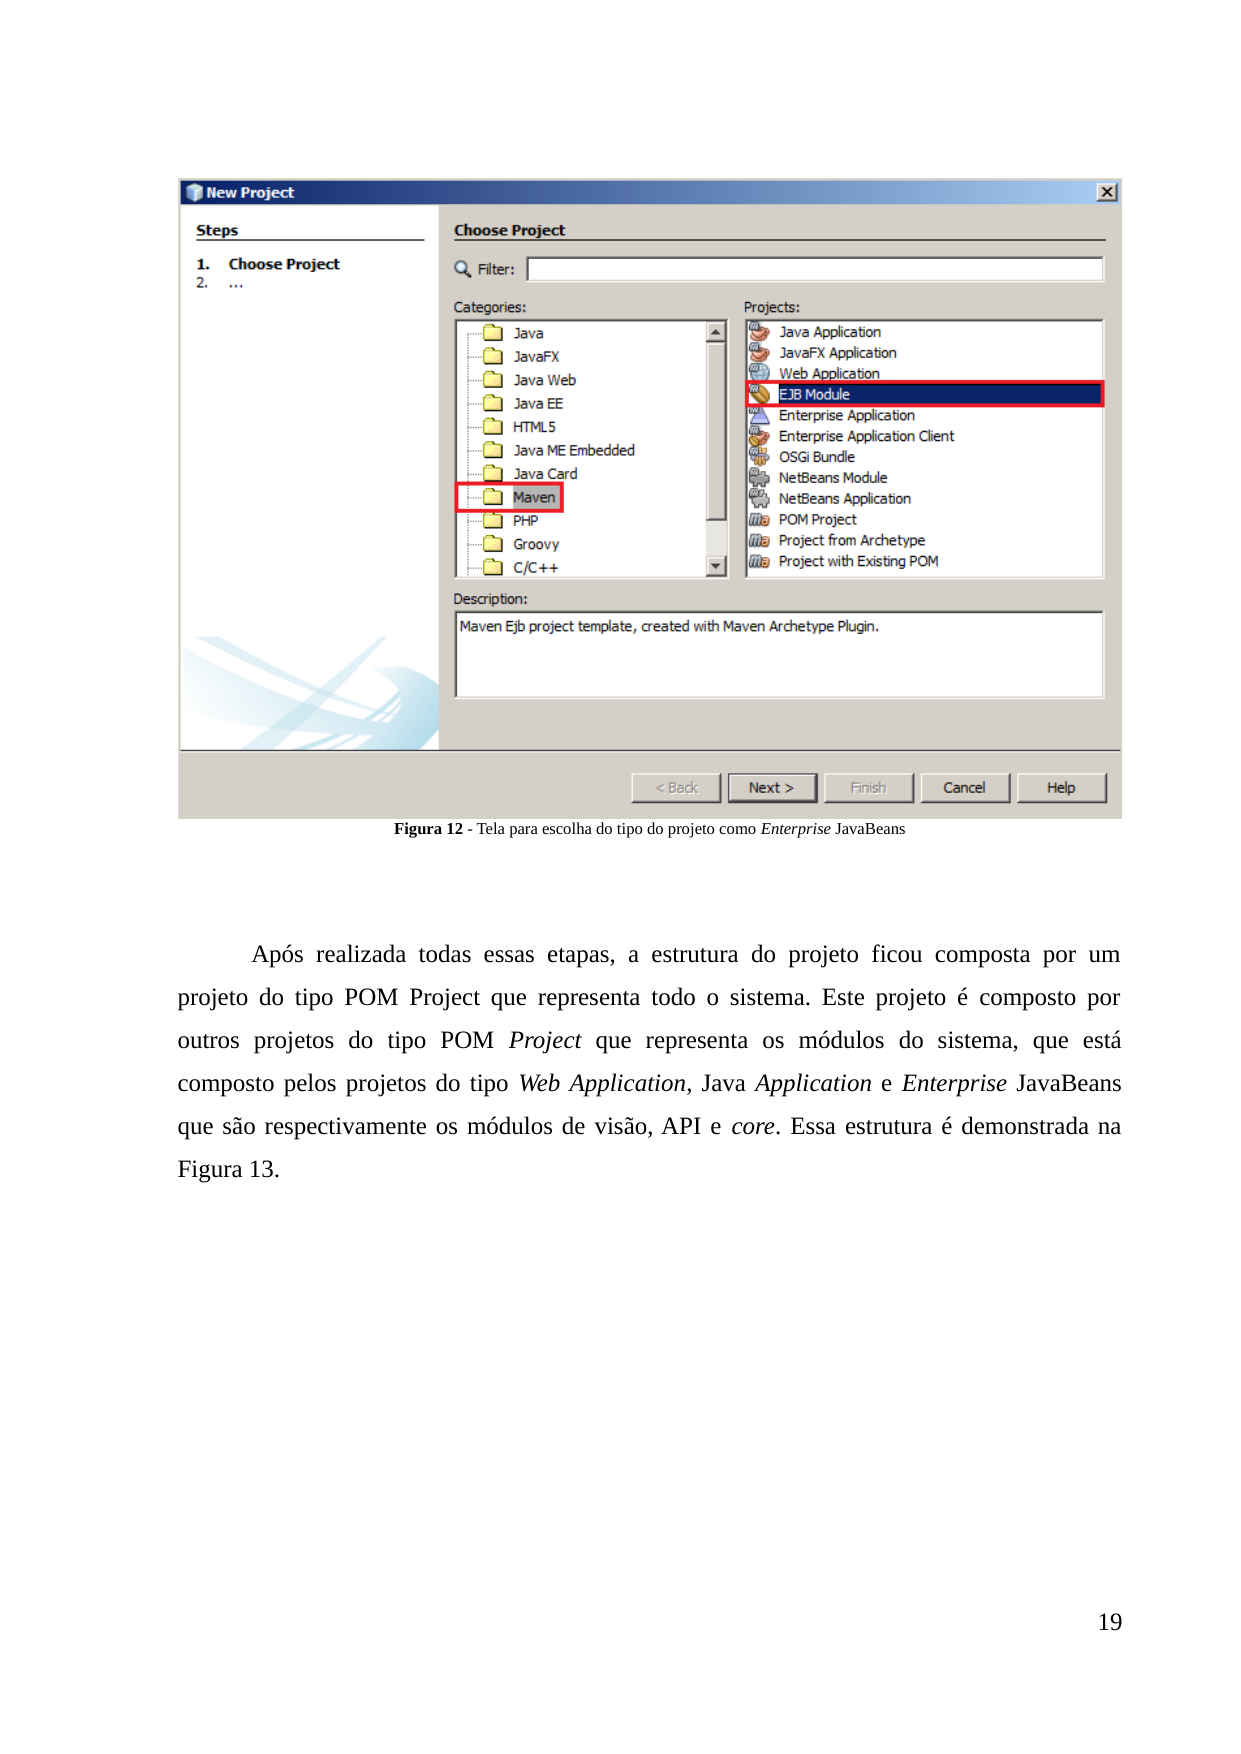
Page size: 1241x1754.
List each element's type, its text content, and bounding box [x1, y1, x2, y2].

picture [177, 177, 1123, 819]
text Figura 12 - Tela para escolha do tipo do projeto como Enterprise JavaBeans [177, 819, 1122, 838]
text Após realizada todas essas etapas, a estrutura do projeto ficou composta por um projeto do tipo POM Project que representa todo o sistema. Este projeto é composto por outros projetos do tipo POM Project que representa os módulos do sistema, que está composto pelos projetos do tipo Web Application, Java Application e Enterprise JavaBeans que são respectivamente os módulos de visão, API e core. Essa estrutura é demonstrada na Figura 13. [177, 939, 1122, 1183]
